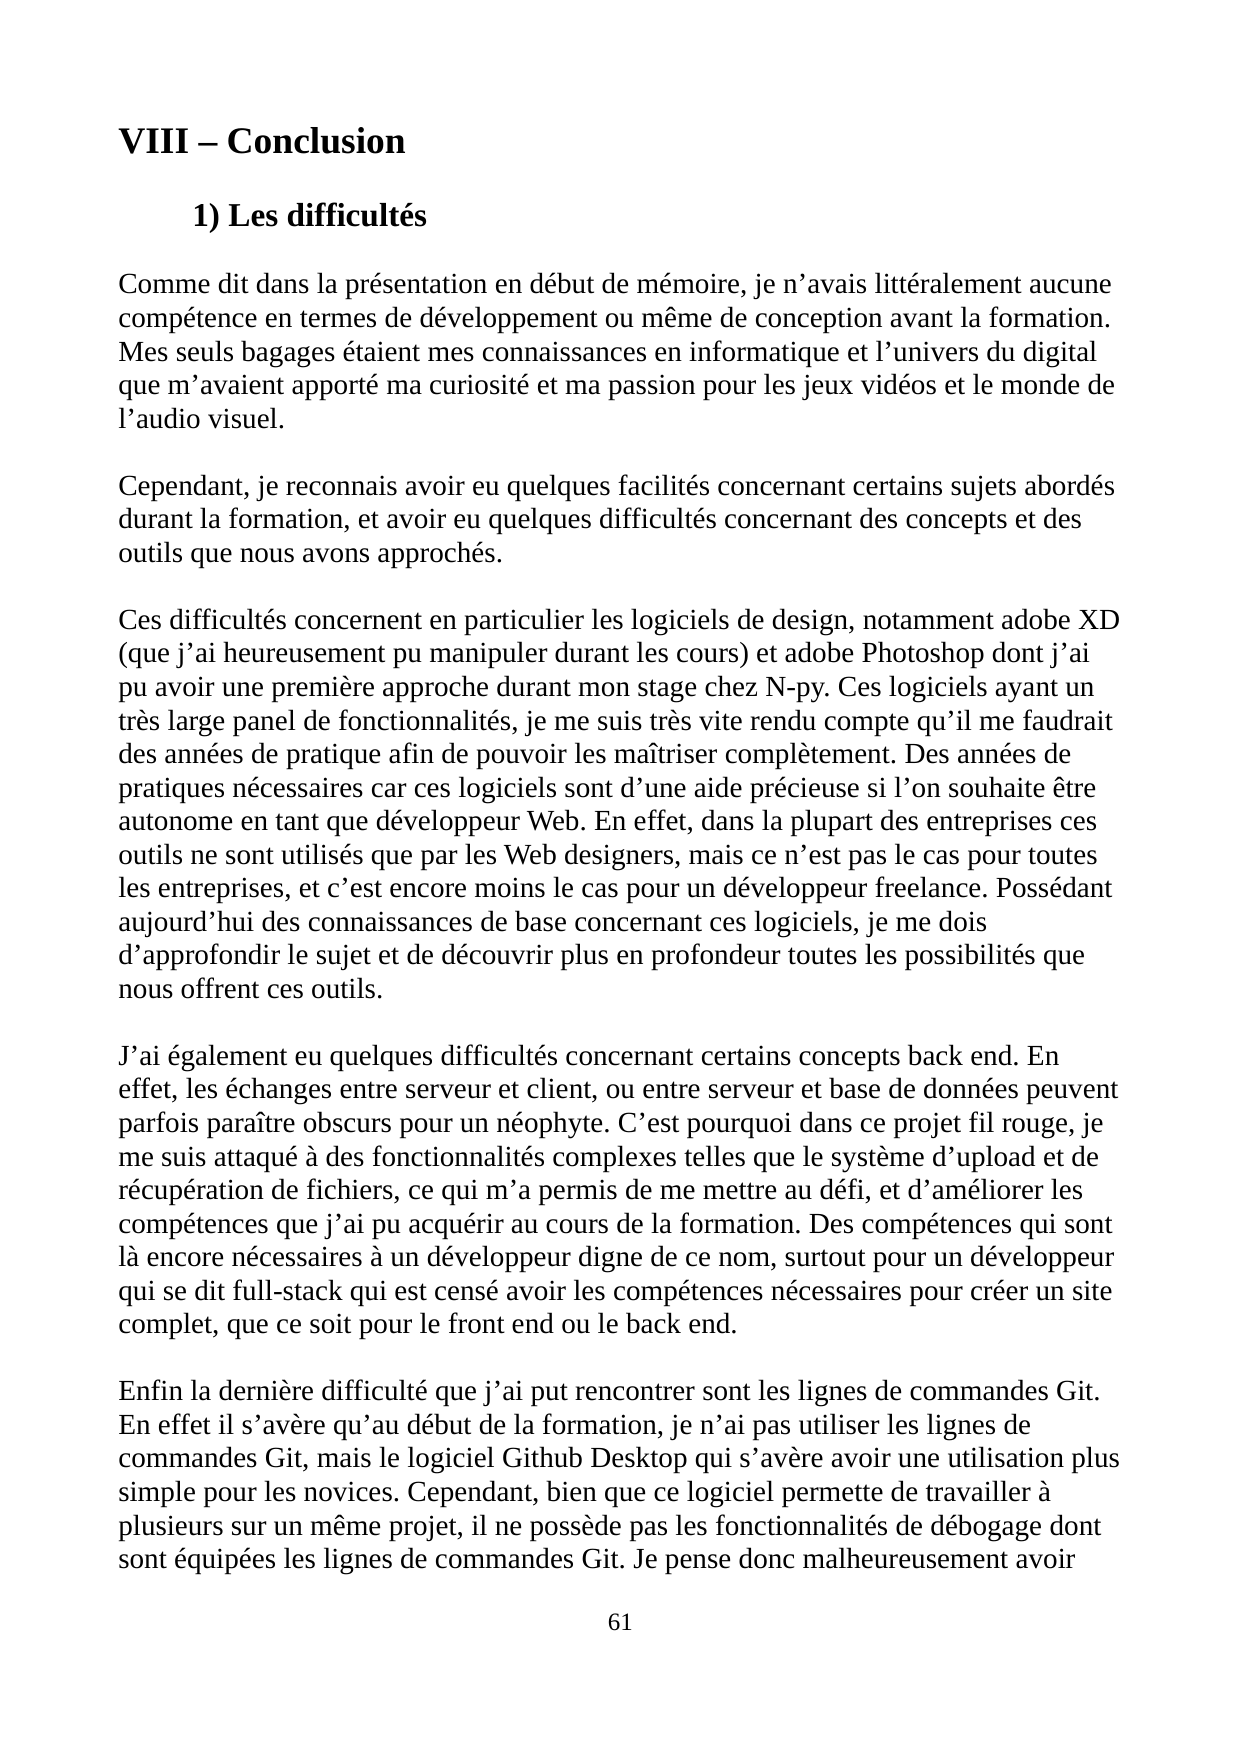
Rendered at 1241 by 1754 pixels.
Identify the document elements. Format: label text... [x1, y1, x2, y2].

text Enfin la dernière difficulté que j’ai put rencontrer sont les lignes de commandes Git. En effet il s’avère qu’au début de la formation, je n’ai pas utiliser les lignes de commandes Git, mais le logiciel Github Desktop qui s’avère avoir une utilisation plus simple pour les novices. Cependant, bien que ce logiciel permette de travailler à plusieurs sur un même projet, il ne possède pas les fonctionnalités de débogage dont sont équipées les lignes de commandes Git. Je pense donc malheureusement avoir [118, 1373, 1122, 1575]
text J’ai également eu quelques difficultés concernant certains concepts back end. En effet, les échanges entre serveur et client, ou entre serveur et base de données peuvent parfois paraître obscurs pour un néophyte. C’est pourquoi dans ce projet fil rouge, je me suis attaqué à des fonctionnalités complexes telles que le système d’upload et de récupération de fichiers, ce qui m’a permis de me mettre au défi, et d’améliorer les compétences que j’ai pu acquérir au cours de la formation. Des compétences qui sont là encore nécessaires à un développeur digne de ce nom, surtout pour un développeur qui se dit full-stack qui est censé avoir les compétences nécessaires pour créer un site complet, que ce soit pour le front end ou le back end. [118, 1038, 1122, 1340]
text Comme dit dans la présentation en début de mémoire, je n’avais littéralement aucune compétence en termes de développement ou même de conception avant la formation. Mes seuls bagages étaient mes connaissances en informatique et l’univers du digital que m’avaient apporté ma curiosité et ma passion pour les jeux vidéos et le monde de l’audio visuel. [118, 267, 1122, 434]
text 1) Les difficultés [118, 195, 1122, 233]
text VIII – Conclusion [118, 118, 1122, 161]
text Cependant, je reconnais avoir eu quelques facilités concernant certains sujets abordés durant la formation, et avoir eu quelques difficultés concernant des concepts et des outils que nous avons approchés. [118, 468, 1122, 568]
text Ces difficultés concernent en particulier les logiciels de design, notamment adobe XD (que j’ai heureusement pu manipuler durant les cours) et adobe Photoshop dont j’ai pu avoir une première approche durant mon stage chez N-py. Ces logiciels ayant un très large panel de fonctionnalités, je me suis très vite rendu compte qu’il me faudrait des années de pratique afin de pouvoir les maîtriser complètement. Des années de pratiques nécessaires car ces logiciels sont d’une aide précieuse si l’on souhaite être autonome en tant que développeur Web. En effet, dans la plupart des entreprises ces outils ne sont utilisés que par les Web designers, mais ce n’est pas le cas pour toutes les entreprises, et c’est encore moins le cas pour un développeur freelance. Possédant aujourd’hui des connaissances de base concernant ces logiciels, je me dois d’approfondir le sujet et de découvrir plus en profondeur toutes les possibilités que nous offrent ces outils. [118, 602, 1122, 1004]
